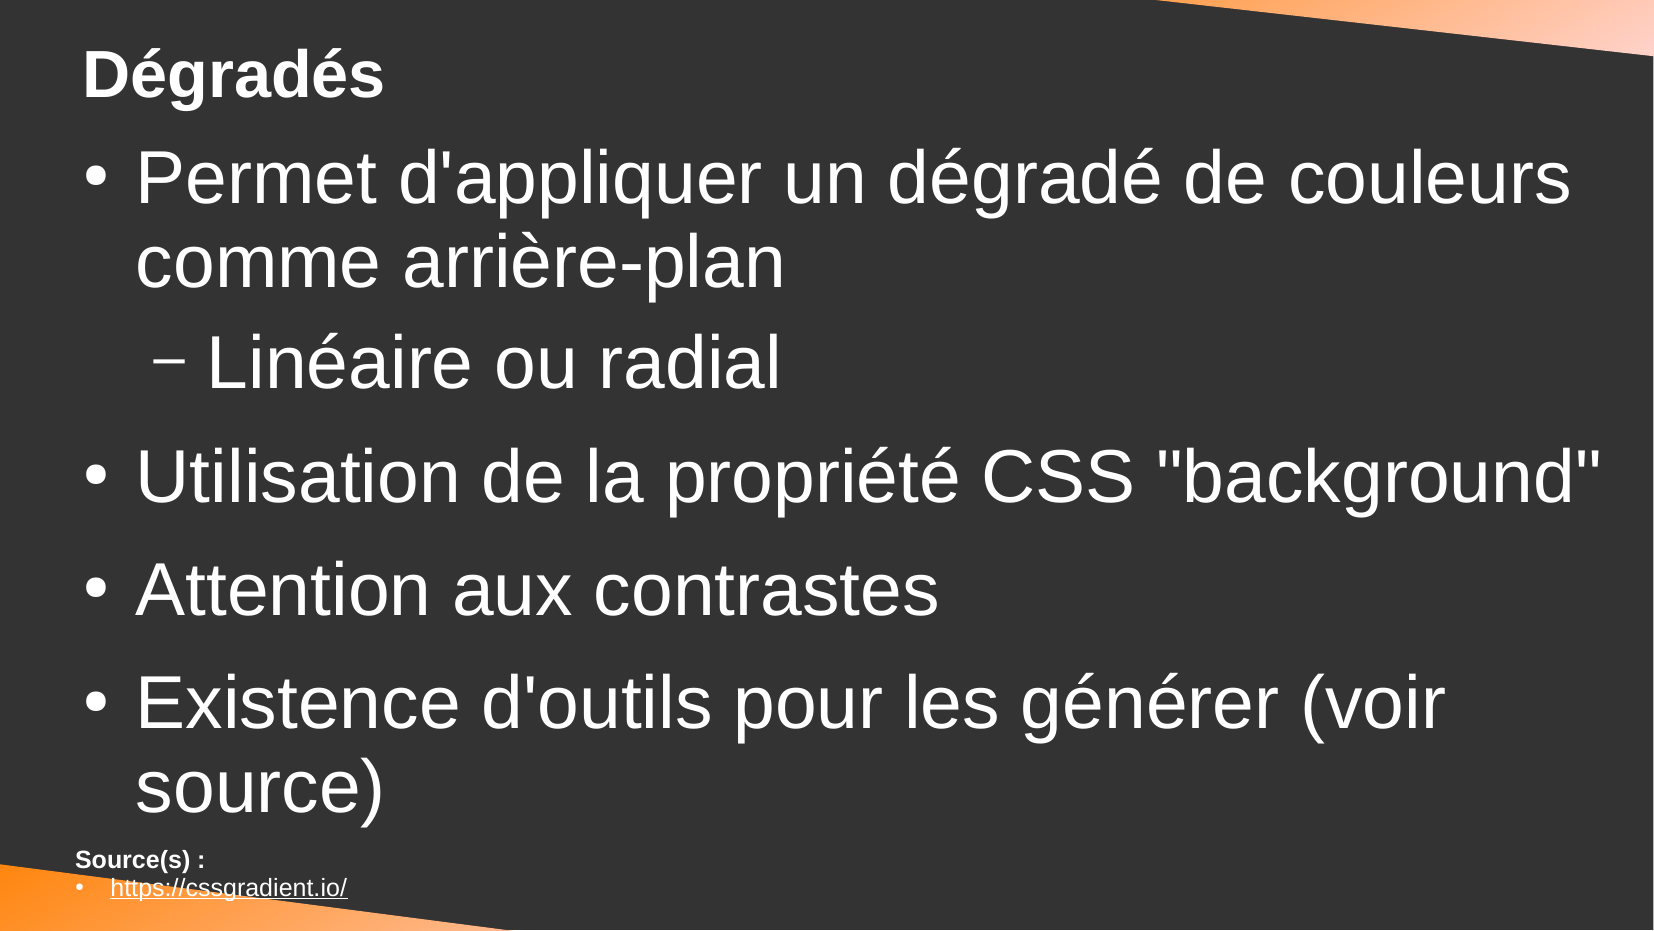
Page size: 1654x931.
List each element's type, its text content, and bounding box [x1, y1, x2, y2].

list Permet d'appliquer un dégradé de couleurs comme arrière-plan Linéaire ou radial Utilisation de la propriété CSS "background" Attention aux contrastes Existence d'outils pour les générer (voir source) [64, 135, 1604, 839]
text_box Source(s) : https://cssgradient.io/ [60, 838, 1546, 910]
text_box [0, 864, 515, 931]
title Dégradés [82, 37, 1571, 122]
text_box [1155, 0, 1654, 57]
